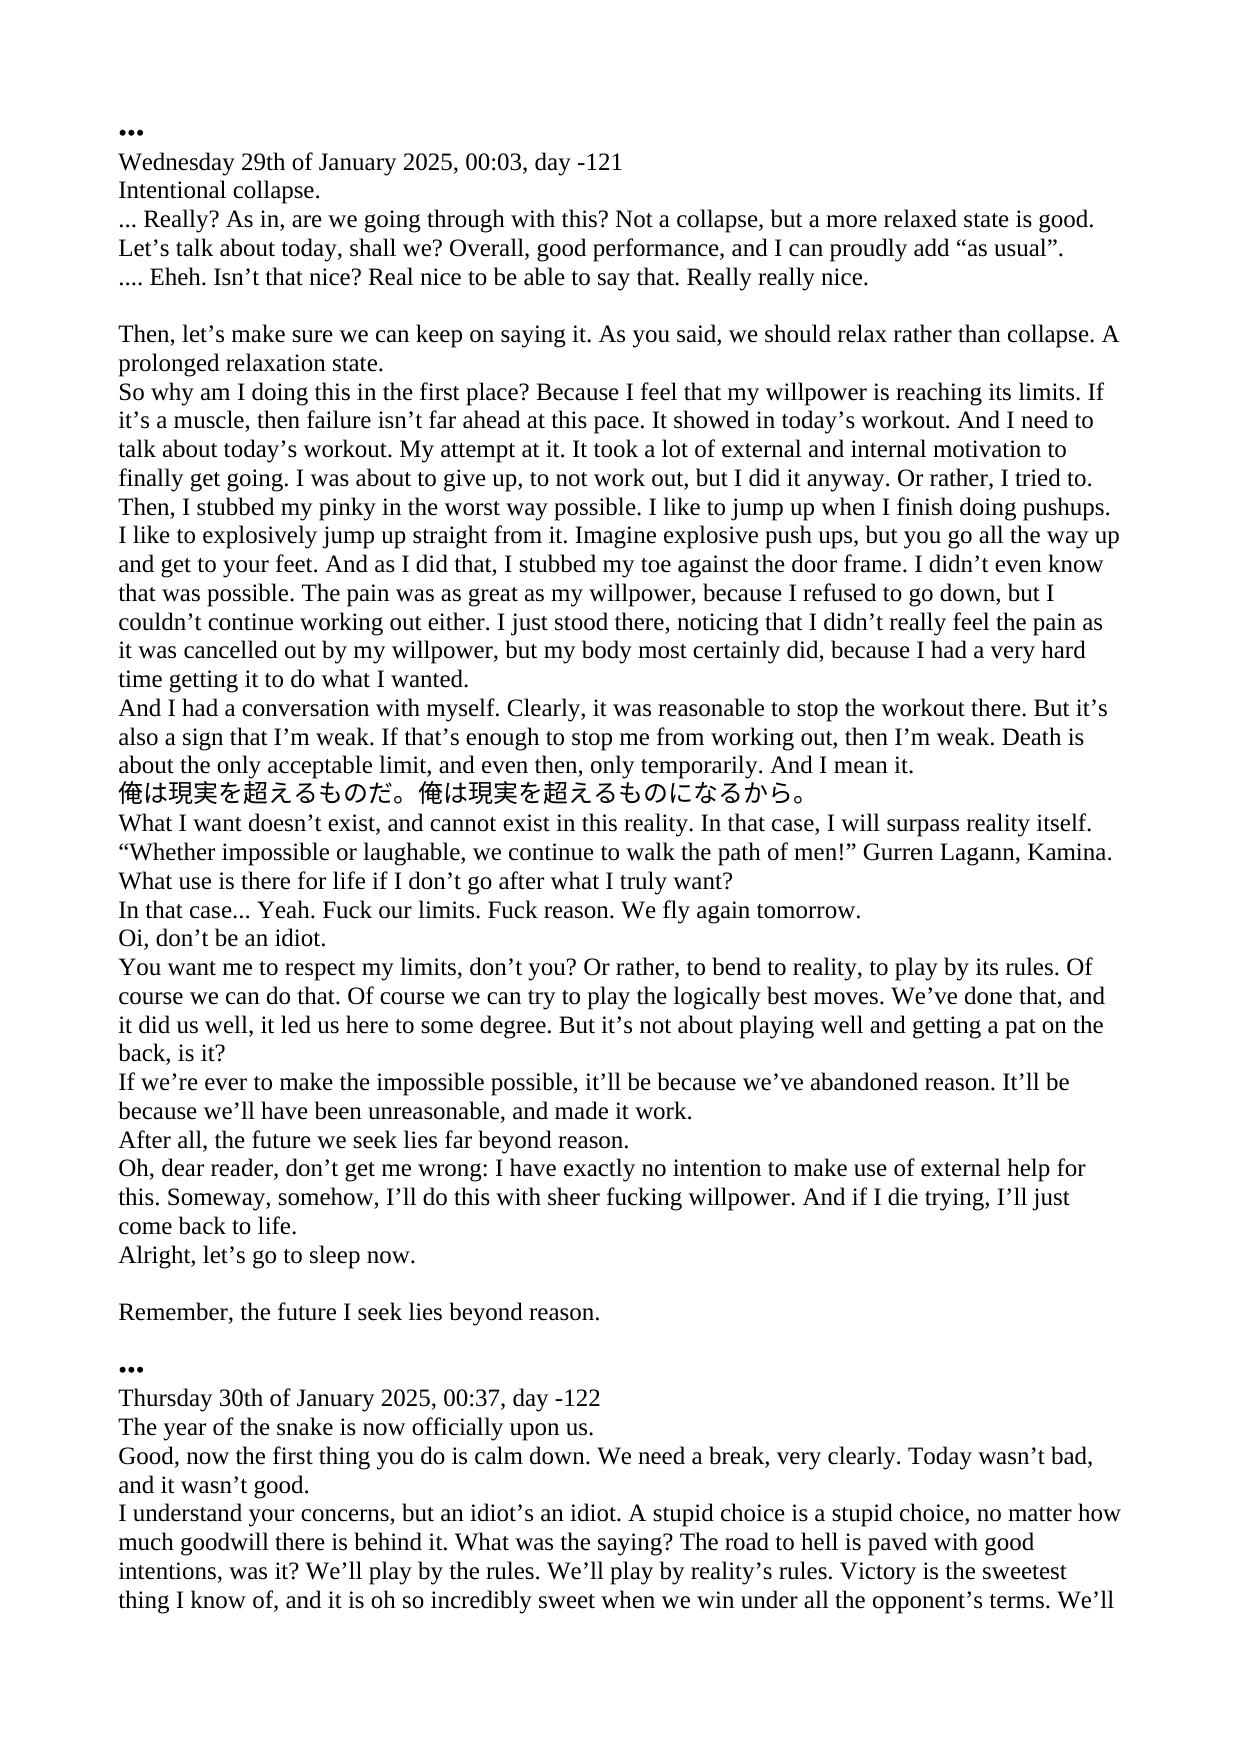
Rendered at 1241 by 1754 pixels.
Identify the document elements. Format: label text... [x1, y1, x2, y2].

text 俺は現実を超えるものだ。俺は現実を超えるものになるから。 [118, 779, 1122, 808]
text Wednesday 29th of January 2025, 00:03, day -121 [118, 147, 1122, 176]
text Good, now the first thing you do is calm down. We need a break, very clearly. Today wasn’t bad, and it wasn’t good. [118, 1441, 1122, 1498]
text .... Eheh. Isn’t that nice? Real nice to be able to say that. Really really nice. [118, 262, 1122, 291]
text So why am I doing this in the first place? Because I feel that my willpower is reaching its limits. If it’s a muscle, then failure isn’t far ahead at this pace. It showed in today’s workout. And I need to talk about today’s workout. My attempt at it. It took a lot of external and internal motivation to finally get going. I was about to give up, to not work out, but I did it anyway. Or rather, I tried to. Then, I stubbed my pinky in the worst way possible. I like to jump up when I finish doing pushups. I like to explosively jump up straight from it. Imagine explosive push ups, but you go all the way up and get to your feet. And as I did that, I stubbed my toe against the door frame. I didn’t even know that was possible. The pain was as great as my willpower, because I refused to go down, but I couldn’t continue working out either. I just stood there, noticing that I didn’t really feel the pain as it was cancelled out by my willpower, but my body most certainly did, because I had a very hard time getting it to do what I wanted. [118, 377, 1122, 693]
text And I had a conversation with myself. Clearly, it was reasonable to stop the workout there. But it’s also a sign that I’m weak. If that’s enough to stop me from working out, then I’m weak. Death is about the only acceptable limit, and even then, only temporarily. And I mean it. [118, 693, 1122, 779]
text I understand your concerns, but an idiot’s an idiot. A stupid choice is a stupid choice, no matter how much goodwill there is behind it. What was the saying? The road to hell is paved with good intentions, was it? We’ll play by the rules. We’ll play by reality’s rules. Victory is the sweetest thing I know of, and it is oh so incredibly sweet when we win under all the opponent’s terms. We’ll [118, 1498, 1122, 1613]
text After all, the future we seek lies far beyond reason. [118, 1125, 1122, 1153]
text Then, let’s make sure we can keep on saying it. As you said, we should relax rather than collapse. A prolonged relaxation state. [118, 319, 1122, 377]
text Oi, don’t be an idiot. [118, 923, 1122, 952]
text Let’s talk about today, shall we? Overall, good performance, and I can proudly add “as usual”. [118, 233, 1122, 262]
text Oh, dear reader, don’t get me wrong: I have exactly no intention to make use of external help for this. Someway, somehow, I’ll do this with sheer fucking willpower. And if I die trying, I’ll just come back to life. [118, 1153, 1122, 1240]
text ••• [118, 1355, 1122, 1383]
text Intentional collapse. [118, 176, 1122, 204]
text What I want doesn’t exist, and cannot exist in this reality. In that case, I will surpass reality itself. “Whether impossible or laughable, we continue to walk the path of men!” Gurren Lagann, Kamina. What use is there for life if I don’t go after what I truly want? [118, 808, 1122, 895]
text If we’re ever to make the impossible possible, it’ll be because we’ve abandoned reason. It’ll be because we’ll have been unreasonable, and made it work. [118, 1067, 1122, 1125]
text In that case... Yeah. Fuck our limits. Fuck reason. We fly again tomorrow. [118, 895, 1122, 923]
text ••• [118, 118, 1122, 147]
text The year of the snake is now officially upon us. [118, 1412, 1122, 1441]
text Alright, let’s go to sleep now. [118, 1240, 1122, 1268]
text You want me to respect my limits, don’t you? Or rather, to bend to reality, to play by its rules. Of course we can do that. Of course we can try to play the logically best moves. We’ve done that, and it did us well, it led us here to some degree. But it’s not about playing well and getting a pat on the back, is it? [118, 952, 1122, 1067]
text Remember, the future I seek lies beyond reason. [118, 1297, 1122, 1326]
text Thursday 30th of January 2025, 00:37, day -122 [118, 1383, 1122, 1412]
text ... Really? As in, are we going through with this? Not a collapse, but a more relaxed state is good. [118, 204, 1122, 233]
